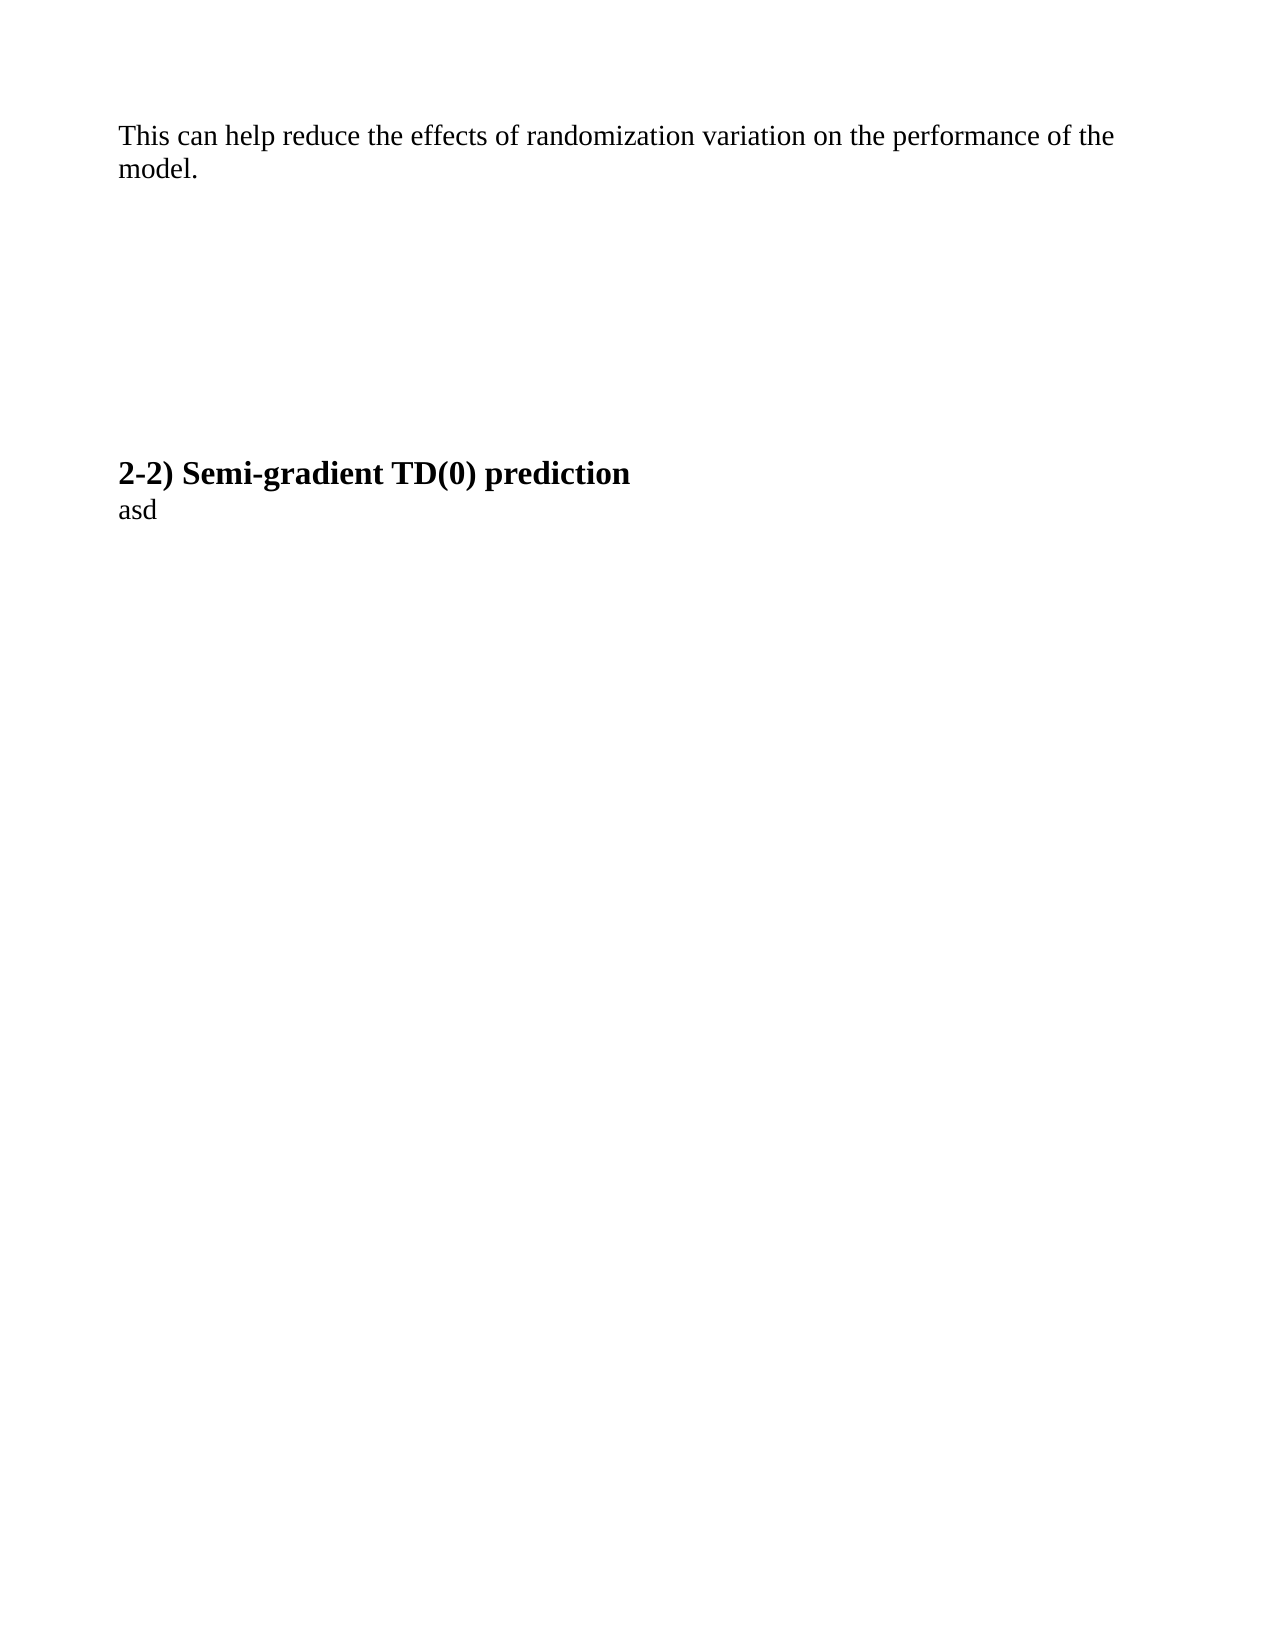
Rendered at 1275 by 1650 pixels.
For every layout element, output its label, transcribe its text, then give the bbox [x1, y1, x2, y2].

text This can help reduce the effects of randomization variation on the performance of the model. [118, 118, 1157, 185]
text 2-2) Semi-gradient TD(0) prediction [118, 453, 1157, 492]
text asd [118, 492, 1157, 525]
